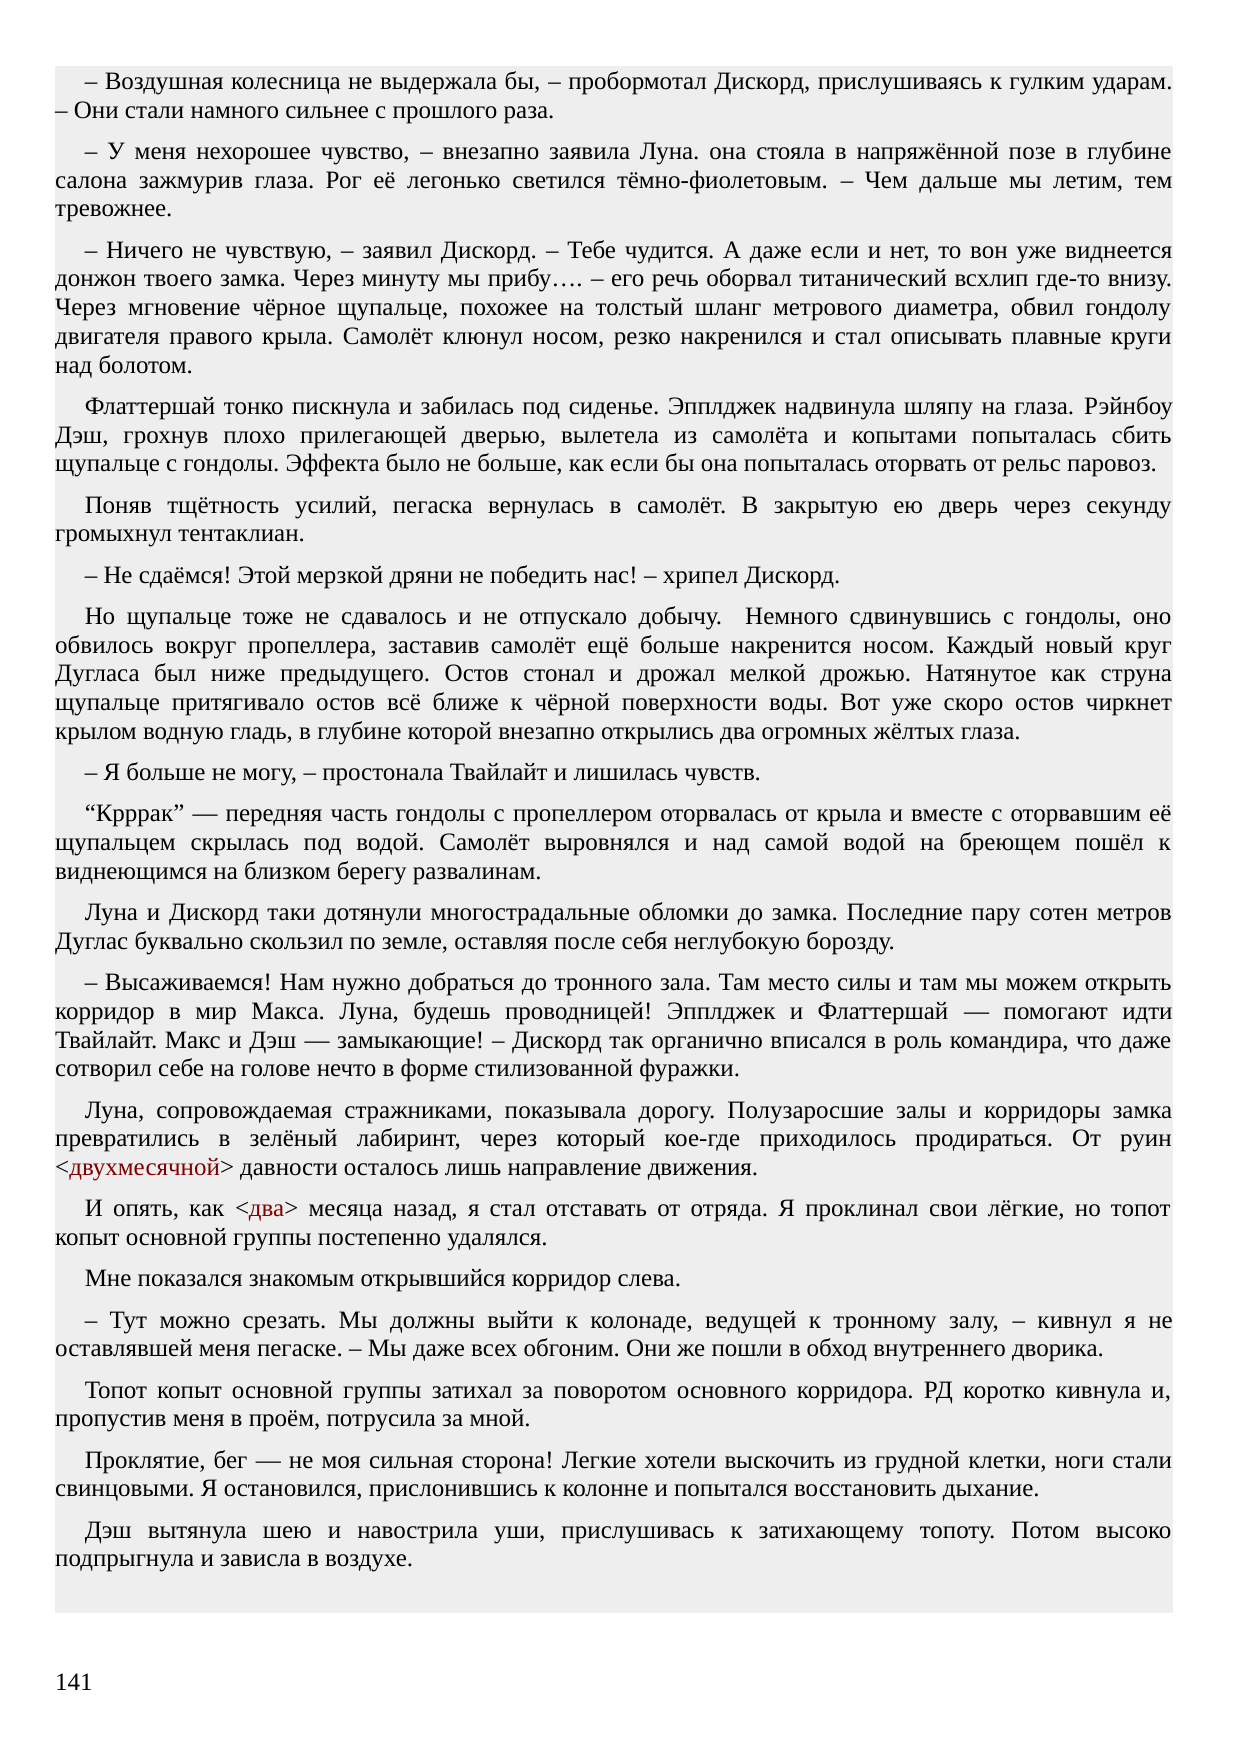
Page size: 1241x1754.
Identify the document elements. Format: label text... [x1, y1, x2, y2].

text – Я больше не могу, – простонала Твайлайт и лишилась чувств. [55, 757, 1173, 786]
text Топот копыт основной группы затихал за поворотом основного корридора. РД коротко кивнула и, пропустив меня в проём, потрусила за мной. [55, 1375, 1173, 1432]
text – Высаживаемся! Нам нужно добраться до тронного зала. Там место силы и там мы можем открыть корридор в мир Макса. Луна, будешь проводницей! Эпплджек и Флаттершай — помогают идти Твайлайт. Макс и Дэш — замыкающие! – Дискорд так органично вписался в роль командира, что даже сотворил себе на голове нечто в форме стилизованной фуражки. [55, 967, 1173, 1082]
text – Воздушная колесница не выдержала бы, – пробормотал Дискорд, прислушиваясь к гулким ударам. – Они стали намного сильнее с прошлого раза. [55, 66, 1173, 123]
text – Тут можно срезать. Мы должны выйти к колонаде, ведущей к тронному залу, – кивнул я не оставлявшей меня пегаске. – Мы даже всех обгоним. Они же пошли в обход внутреннего дворика. [55, 1305, 1173, 1362]
text – Ничего не чувствую, – заявил Дискорд. – Тебе чудится. А даже если и нет, то вон уже виднеется донжон твоего замка. Через минуту мы прибу…. – его речь оборвал титанический всхлип где-то внизу. Через мгновение чёрное щупальце, похожее на толстый шланг метрового диаметра, обвил гондолу двигателя правого крыла. Самолёт клюнул носом, резко накренился и стал описывать плавные круги над болотом. [55, 235, 1173, 378]
text Дэш вытянула шею и навострила уши, прислушивась к затихающему топоту. Потом высоко подпрыгнула и зависла в воздухе. [55, 1515, 1173, 1572]
text Луна, сопровождаемая стражниками, показывала дорогу. Полузаросшие залы и корридоры замка превратились в зелёный лабиринт, через который кое-где приходилось продираться. От руин <двухмесячной> давности осталось лишь направление движения. [55, 1095, 1173, 1181]
text Мне показался знакомым открывшийся корридор слева. [55, 1263, 1173, 1292]
text И опять, как <два> месяца назад, я стал отставать от отряда. Я проклинал свои лёгкие, но топот копыт основной группы постепенно удалялся. [55, 1193, 1173, 1251]
text Луна и Дискорд таки дотянули многострадальные обломки до замка. Последние пару сотен метров Дуглас буквально скользил по земле, оставляя после себя неглубокую борозду. [55, 897, 1173, 955]
text Флаттершай тонко пискнула и забилась под сиденье. Эпплджек надвинула шляпу на глаза. Рэйнбоу Дэш, грохнув плохо прилегающей дверью, вылетела из самолёта и копытами попыталась сбить щупальце с гондолы. Эффекта было не больше, как если бы она попыталась оторвать от рельс паровоз. [55, 391, 1173, 477]
text – У меня нехорошее чувство, – внезапно заявила Луна. она стояла в напряжённой позе в глубине салона зажмурив глаза. Рог её легонько светился тёмно-фиолетовым. – Чем дальше мы летим, тем тревожнее. [55, 136, 1173, 222]
text “Крррак” — передняя часть гондолы с пропеллером оторвалась от крыла и вместе с оторвавшим её щупальцем скрылась под водой. Самолёт выровнялся и над самой водой на бреющем пошёл к виднеющимся на близком берегу развалинам. [55, 798, 1173, 885]
text Поняв тщётность усилий, пегаска вернулась в самолёт. В закрытую ею дверь через секунду громыхнул тентаклиан. [55, 490, 1173, 547]
text – Не сдаёмся! Этой мерзкой дряни не победить нас! – хрипел Дискорд. [55, 560, 1173, 588]
text Но щупальце тоже не сдавалось и не отпускало добычу. Немного сдвинувшись с гондолы, оно обвилось вокруг пропеллера, заставив самолёт ещё больше накренится носом. Каждый новый круг Дугласа был ниже предыдущего. Остов стонал и дрожал мелкой дрожью. Натянутое как струна щупальце притягивало остов всё ближе к чёрной поверхности воды. Вот уже скоро остов чиркнет крылом водную гладь, в глубине которой внезапно открылись два огромных жёлтых глаза. [55, 601, 1173, 745]
text Проклятие, бег — не моя сильная сторона! Легкие хотели выскочить из грудной клетки, ноги стали свинцовыми. Я остановился, прислонившись к колонне и попытался восстановить дыхание. [55, 1445, 1173, 1502]
